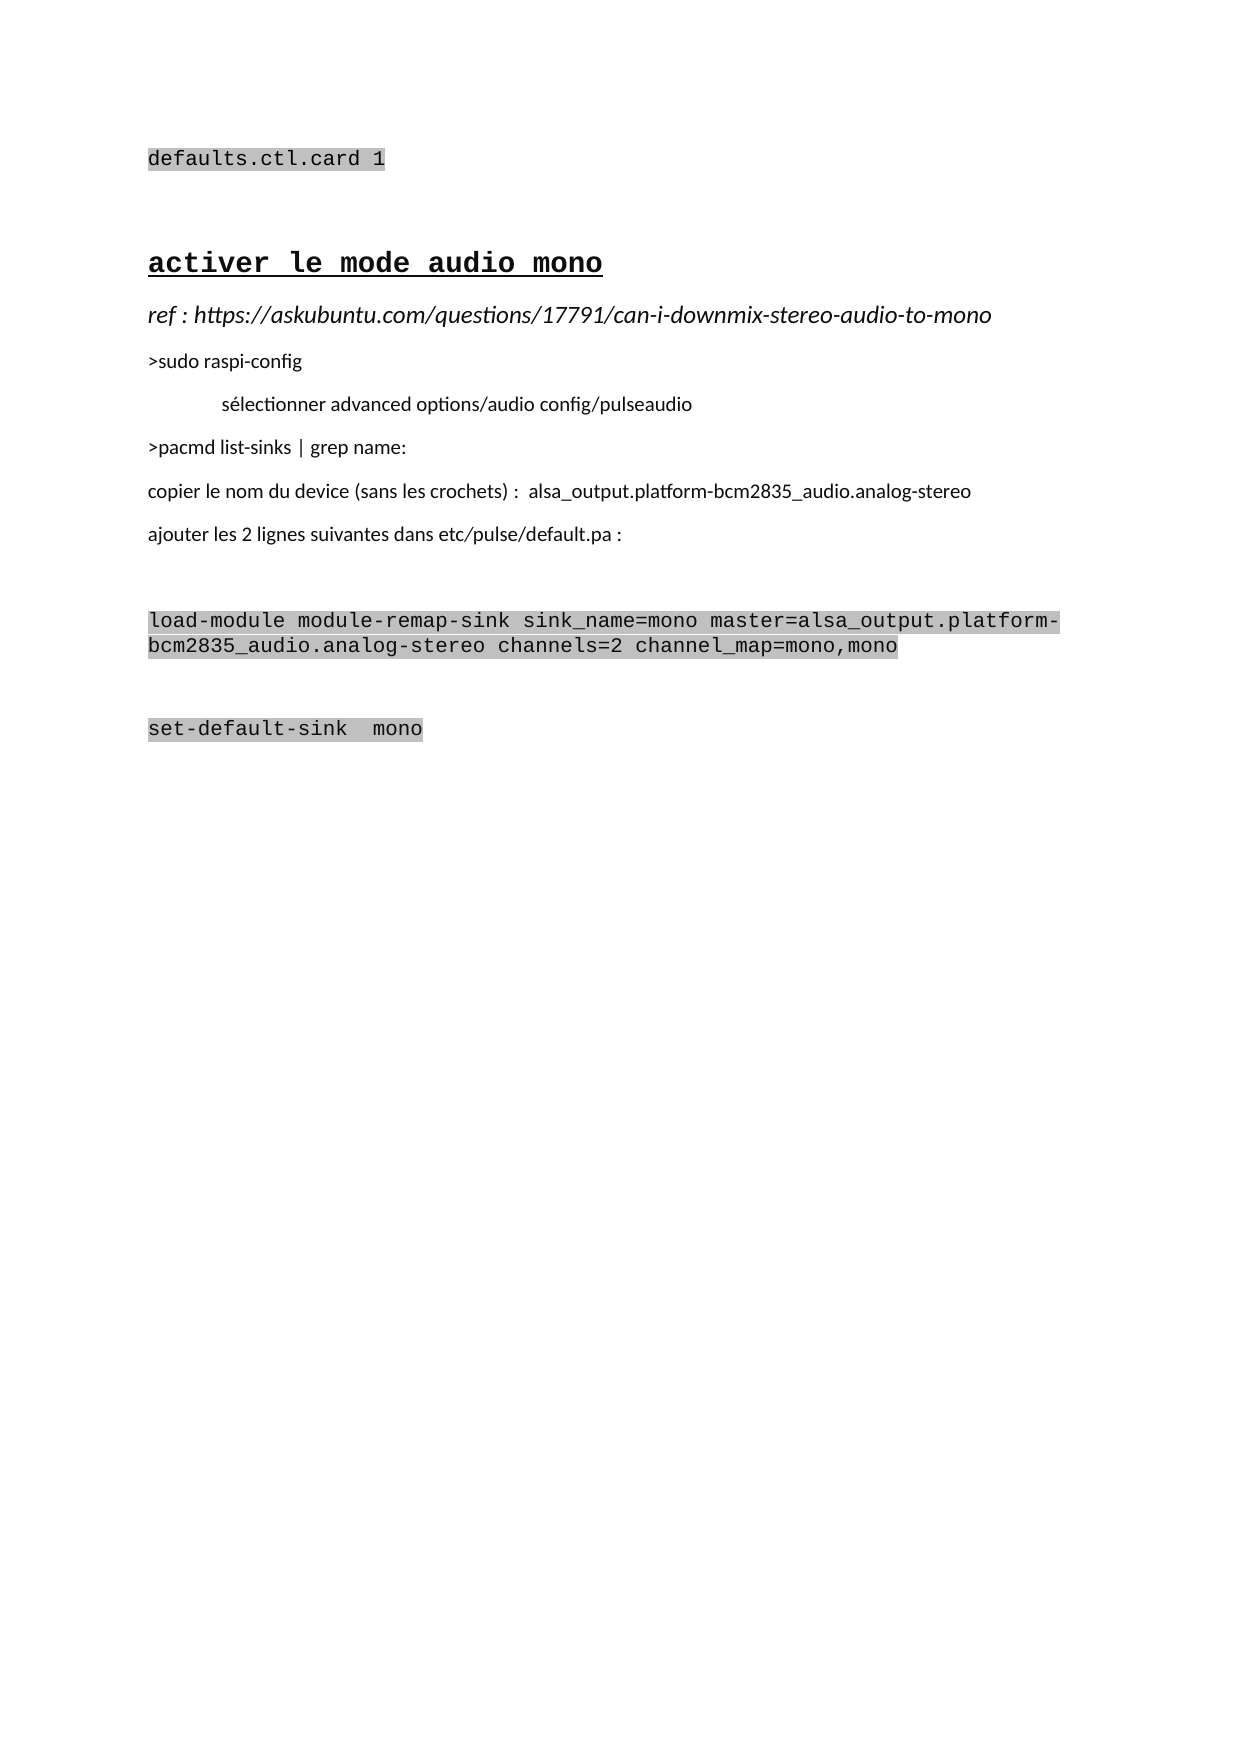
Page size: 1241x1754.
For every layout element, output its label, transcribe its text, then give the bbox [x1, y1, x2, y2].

text activer le mode audio mono [148, 248, 1093, 281]
text >pacmd list-sinks | grep name: [148, 434, 1093, 460]
text sélectionner advanced options/audio config/pulseaudio [148, 391, 1093, 417]
text >sudo raspi-config [148, 348, 1093, 373]
text ref : https://askubuntu.com/questions/17791/can-i-downmix-stereo-audio-to-mono [148, 299, 1093, 330]
text load-module module-remap-sink sink_name=mono master=alsa_output.platform-bcm2835_audio.analog-stereo channels=2 channel_map=mono,mono [148, 611, 1093, 659]
text defaults.ctl.card 1 [148, 148, 1093, 171]
text copier le nom du device (sans les crochets) : alsa_output.platform-bcm2835_audio.analog-stereo [148, 478, 1093, 503]
text set-default-sink mono [148, 718, 1093, 742]
text ajouter les 2 lignes suivantes dans etc/pulse/default.pa : [148, 521, 1093, 547]
